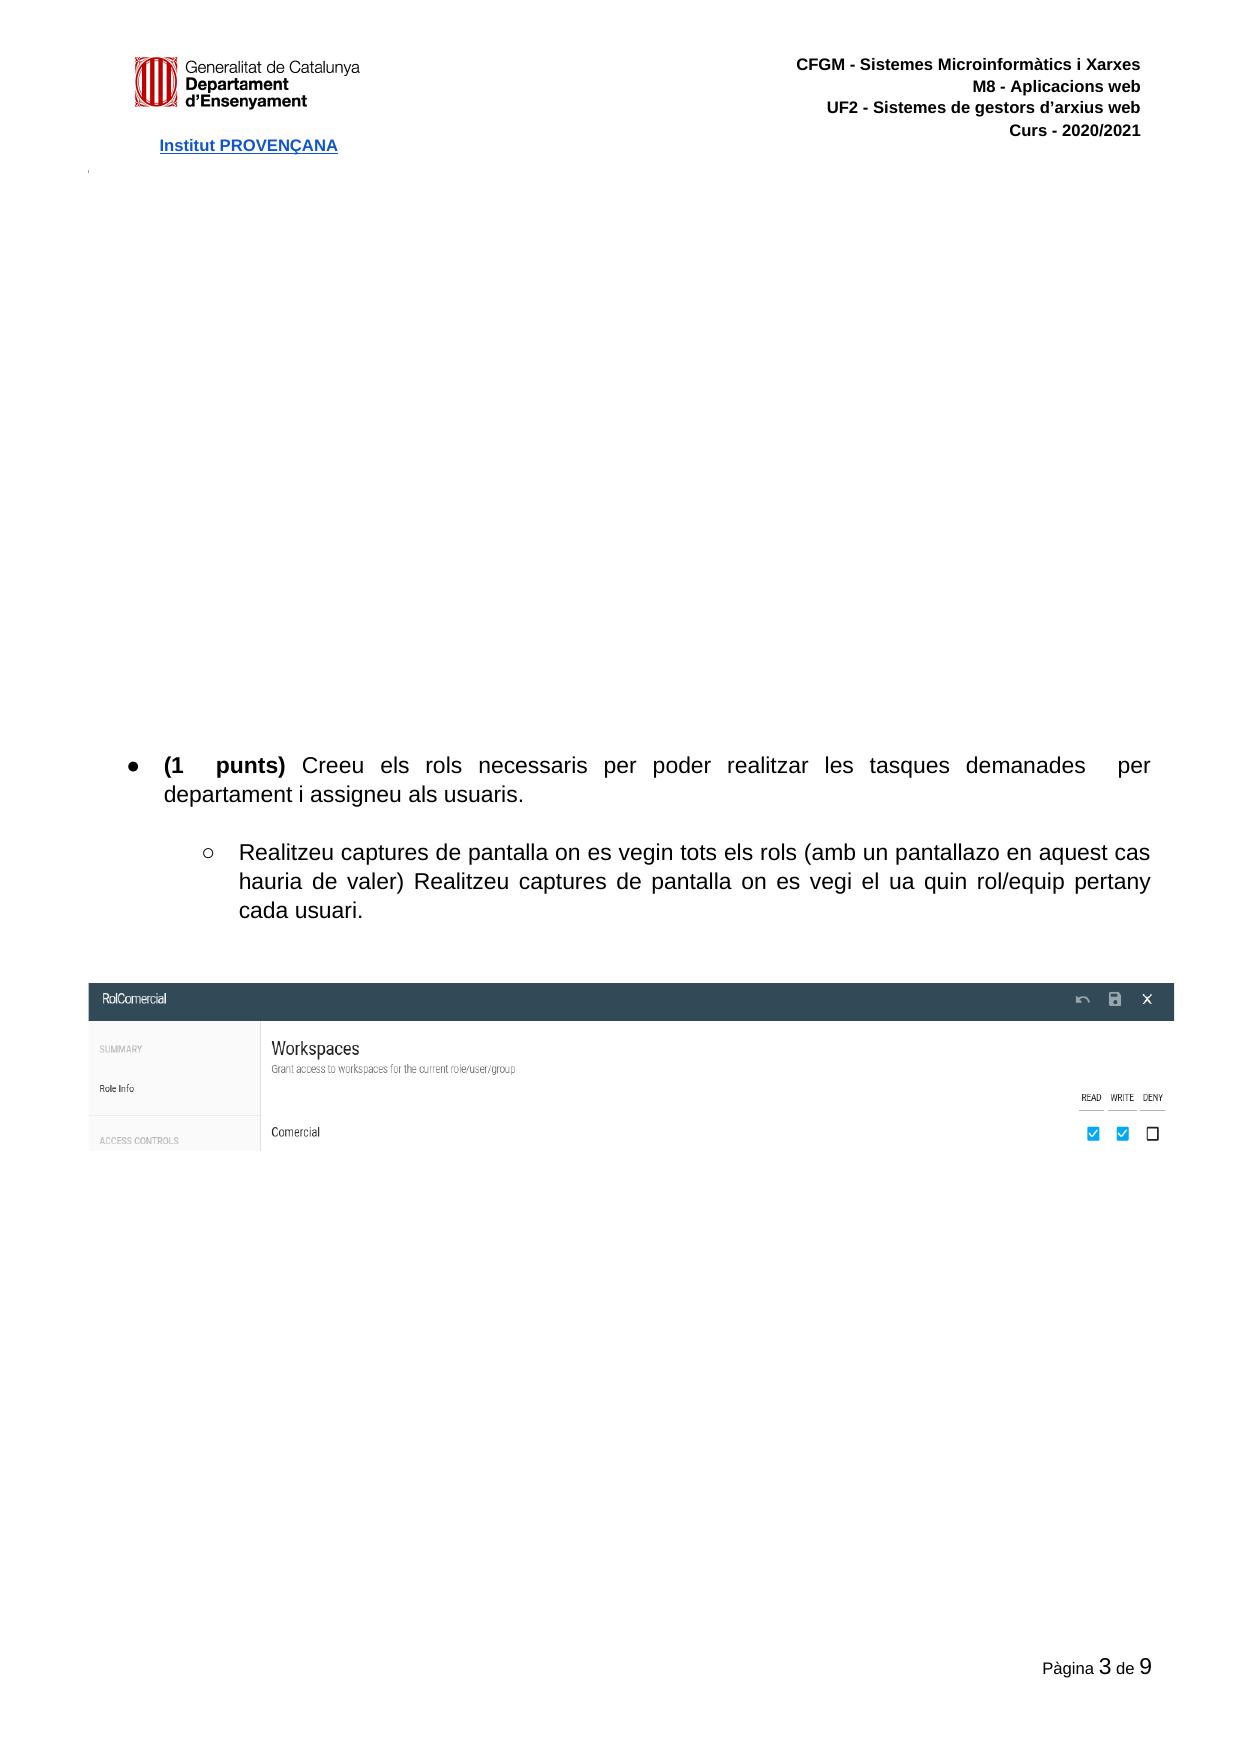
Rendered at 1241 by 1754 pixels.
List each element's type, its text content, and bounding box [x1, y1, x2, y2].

list Realitzeu captures de pantalla on es vegin tots els rols (amb un pantallazo en aquest cas hauria de valer) Realitzeu captures de pantalla on es vegi el ua quin rol/equip pertany cada usuari. [201, 839, 1152, 923]
list (1 punts) Creeu els rols necessaris per poder realitzar les tasques demanades per departament i assigneu als usuaris. [126, 752, 1152, 807]
